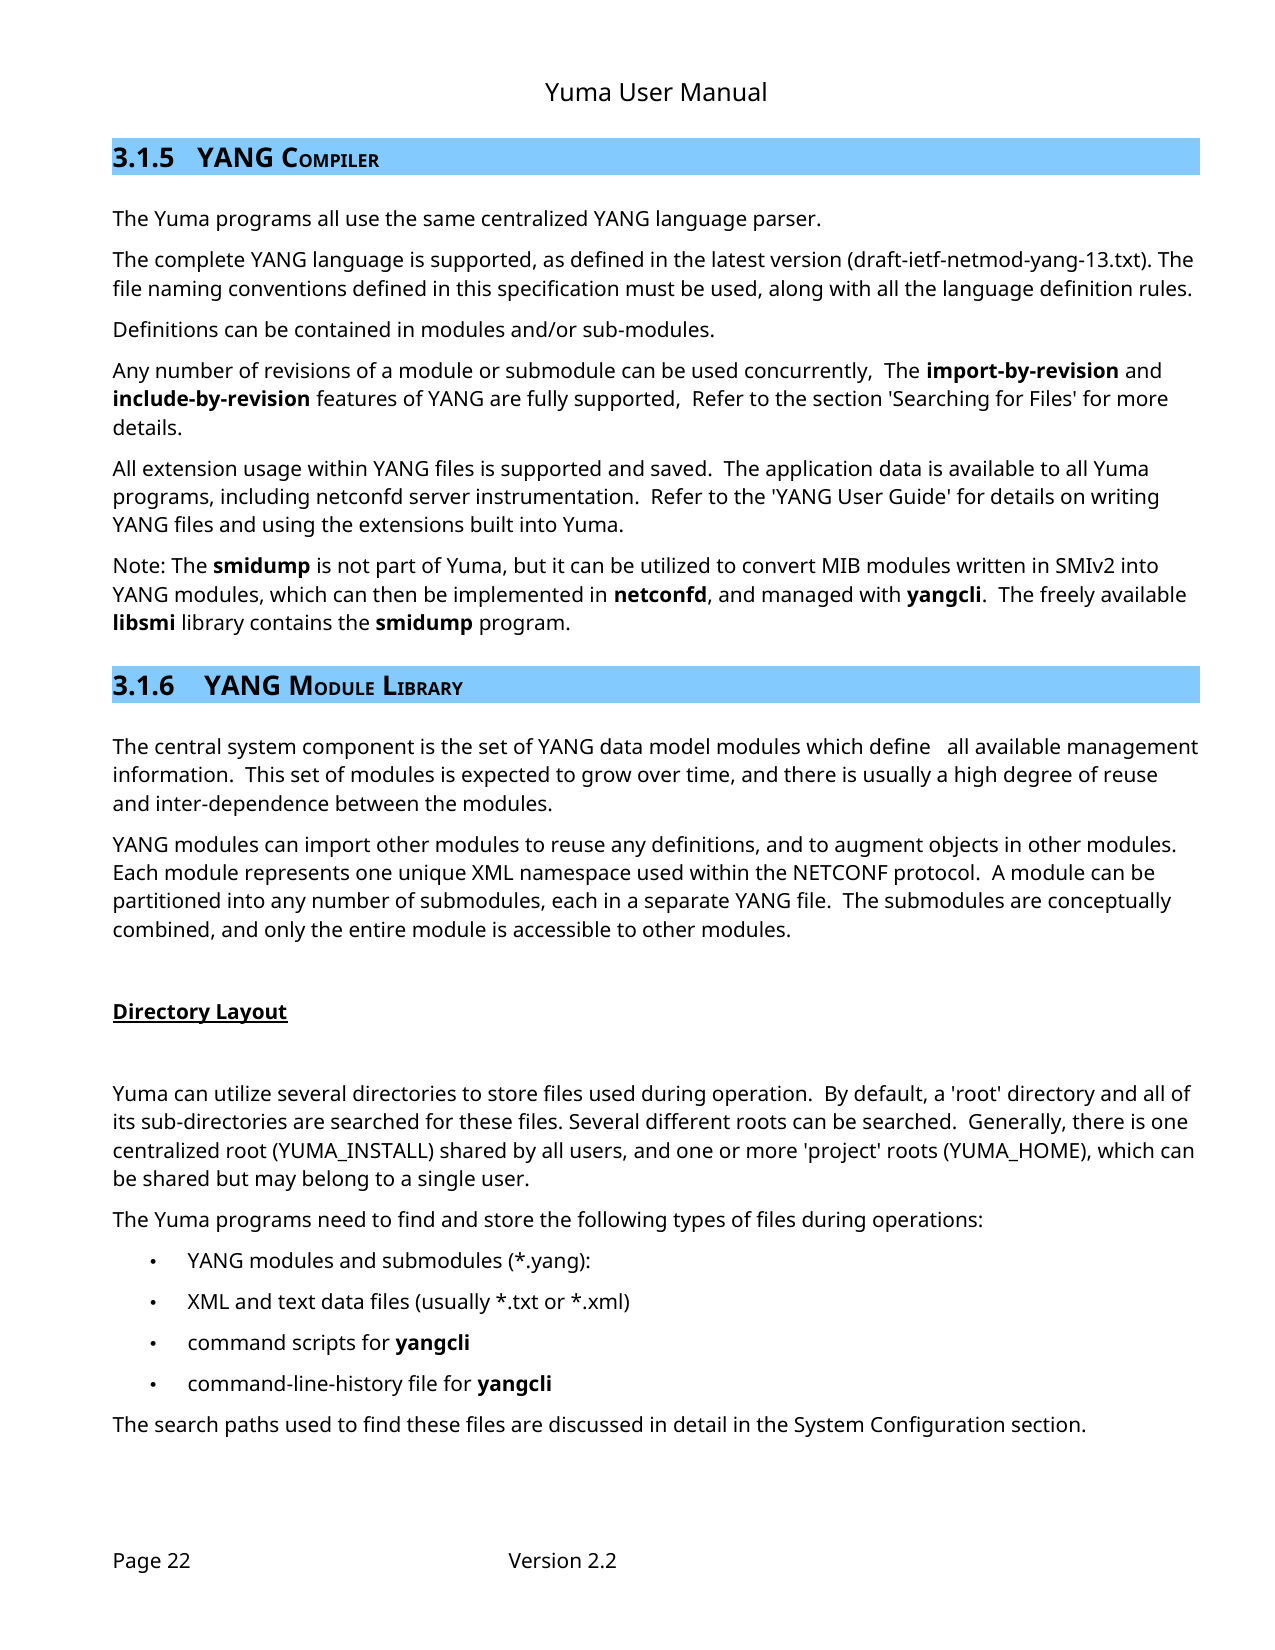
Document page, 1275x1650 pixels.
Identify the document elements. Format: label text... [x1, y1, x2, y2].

text Yuma can utilize several directories to store files used during operation. By default, a 'root' directory and all of its sub-directories are searched for these files. Several different roots can be searched. Generally, there is one centralized root (YUMA_INSTALL) shared by all users, and one or more 'project' roots (YUMA_HOME), which can be shared but may belong to a single user. [112, 1079, 1200, 1193]
text Any number of revisions of a module or submodule can be used concurrently, The import-by-revision and include-by-revision features of YANG are fully supported, Refer to the section 'Searching for Files' for more details. [112, 356, 1200, 441]
text The Yuma programs need to find and store the following types of files during operations: [112, 1205, 1200, 1233]
text The complete YANG language is supported, as defined in the latest version (draft-ietf-netmod-yang-13.txt). The file naming conventions defined in this specification must be used, along with all the language definition rules. [112, 246, 1200, 302]
text YANG modules can import other modules to reuse any definitions, and to augment objects in other modules. Each module represents one unique XML namespace used within the NETCONF protocol. A module can be partitioned into any number of submodules, each in a separate YANG file. The submodules are conceptually combined, and only the entire module is accessible to other modules. [112, 830, 1200, 943]
subtitle YANG Module Library [112, 666, 1200, 703]
text Definitions can be contained in modules and/or sub-modules. [112, 315, 1200, 343]
text Note: The smidump is not part of Yuma, but it can be utilized to convert MIB modules written in SMIv2 into YANG modules, which can then be implemented in netconfd, and managed with yangcli. The freely available libsmi library contains the smidump program. [112, 551, 1200, 637]
text All extension usage within YANG files is supported and saved. The application data is available to all Yuma programs, including netconfd server instrumentation. Refer to the 'YANG User Guide' for details on writing YANG files and using the extensions built into Yuma. [112, 454, 1200, 539]
list command-line-history file for yangcli [150, 1369, 1200, 1397]
list command scripts for yangcli [150, 1328, 1200, 1356]
text Directory Layout [112, 997, 1200, 1025]
subtitle YANG Compiler [112, 138, 1200, 175]
text The Yuma programs all use the same centralized YANG language parser. [112, 204, 1200, 233]
list XML and text data files (usually *.txt or *.xml) [150, 1287, 1200, 1315]
text The search paths used to find these files are discussed in detail in the System Configuration section. [112, 1410, 1200, 1438]
text The central system component is the set of YANG data model modules which define all available management information. This set of modules is expected to grow over time, and there is usually a high degree of reuse and inter-dependence between the modules. [112, 732, 1200, 817]
list YANG modules and submodules (*.yang): [150, 1246, 1200, 1274]
